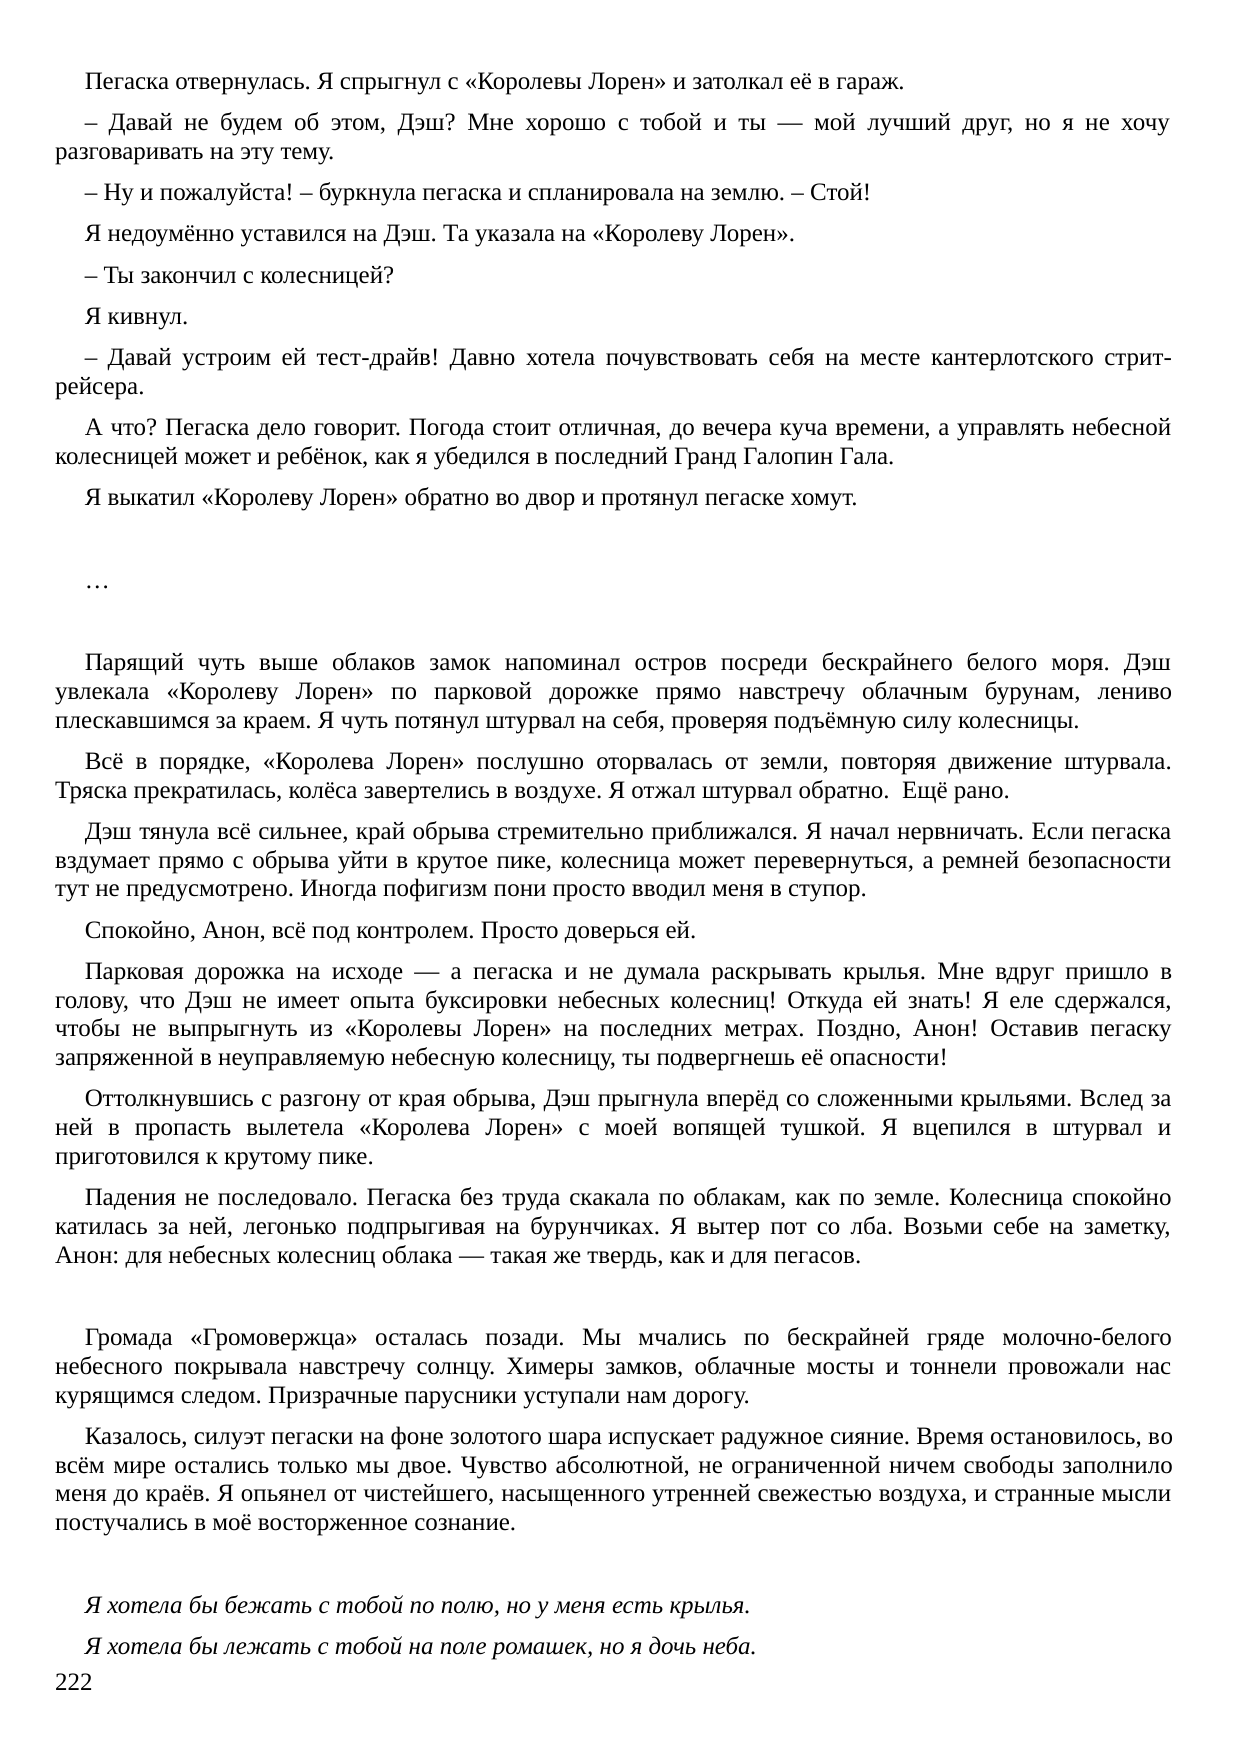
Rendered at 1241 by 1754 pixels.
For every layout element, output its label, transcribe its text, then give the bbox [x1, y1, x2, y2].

text Пегаска отвернулась. Я спрыгнул с «Королевы Лорен» и затолкал её в гараж. [55, 66, 1173, 95]
text Дэш тянула всё сильнее, край обрыва стремительно приближался. Я начал нервничать. Если пегаска вздумает прямо с обрыва уйти в крутое пике, колесница может перевернуться, а ремней безопасности тут не предусмотрено. Иногда пофигизм пони просто вводил меня в ступор. [55, 816, 1173, 902]
text Я кивнул. [55, 301, 1173, 330]
text Я выкатил «Королеву Лорен» обратно во двор и протянул пегаске хомут. [55, 482, 1173, 511]
text Парковая дорожка на исходе — а пегаска и не думала раскрывать крылья. Мне вдруг пришло в голову, что Дэш не имеет опыта буксировки небесных колесниц! Откуда ей знать! Я еле сдержался, чтобы не выпрыгнуть из «Королевы Лорен» на последних метрах. Поздно, Анон! Оставив пегаску запряженной в неуправляемую небесную колесницу, ты подвергнешь её опасности! [55, 956, 1173, 1071]
text Громада «Громовержца» осталась позади. Мы мчались по бескрайней гряде молочно-белого небесного покрывала навстречу солнцу. Химеры замков, облачные мосты и тоннели провожали нас курящимся следом. Призрачные парусники уступали нам дорогу. [55, 1322, 1173, 1408]
text – Ты закончил с колесницей? [55, 260, 1173, 288]
text Я хотела бы лежать с тобой на поле ромашек, но я дочь неба. [55, 1631, 1173, 1660]
text Падения не последовало. Пегаска без труда скакала по облакам, как по земле. Колесница спокойно катилась за ней, легонько подпрыгивая на бурунчиках. Я вытер пот со лба. Возьми себе на заметку, Анон: для небесных колесниц облака — такая же твердь, как и для пегасов. [55, 1182, 1173, 1268]
text Казалось, силуэт пегаски на фоне золотого шара испускает радужное сияние. Время остановилось, во всём мире остались только мы двое. Чувство абсолютной, не ограниченной ничем свободы заполнило меня до краёв. Я опьянел от чистейшего, насыщенного утренней свежестью воздуха, и странные мысли постучались в моё восторженное сознание. [55, 1421, 1173, 1536]
text Я хотела бы бежать с тобой по полю, но у меня есть крылья. [55, 1590, 1173, 1618]
text Спокойно, Анон, всё под контролем. Просто доверься ей. [55, 915, 1173, 943]
text – Давай не будем об этом, Дэш? Мне хорошо с тобой и ты — мой лучший друг, но я не хочу разговаривать на эту тему. [55, 107, 1173, 165]
text Я недоумённо уставился на Дэш. Та указала на «Королеву Лорен». [55, 218, 1173, 247]
text … [55, 565, 1173, 593]
text Парящий чуть выше облаков замок напоминал остров посреди бескрайнего белого моря. Дэш увлекала «Королеву Лорен» по парковой дорожке прямо навстречу облачным бурунам, лениво плескавшимся за краем. Я чуть потянул штурвал на себя, проверяя подъёмную силу колесницы. [55, 647, 1173, 733]
text А что? Пегаска дело говорит. Погода стоит отличная, до вечера куча времени, а управлять небесной колесницей может и ребёнок, как я убедился в последний Гранд Галопин Гала. [55, 412, 1173, 470]
text Оттолкнувшись с разгону от края обрыва, Дэш прыгнула вперёд со сложенными крыльями. Вслед за ней в пропасть вылетела «Королева Лорен» с моей вопящей тушкой. Я вцепился в штурвал и приготовился к крутому пике. [55, 1083, 1173, 1170]
text – Давай устроим ей тест-драйв! Давно хотела почувствовать себя на месте кантерлотского стрит-рейсера. [55, 342, 1173, 400]
text Всё в порядке, «Королева Лорен» послушно оторвалась от земли, повторяя движение штурвала. Тряска прекратилась, колёса завертелись в воздухе. Я отжал штурвал обратно. Ещё рано. [55, 746, 1173, 803]
text – Ну и пожалуйста! – буркнула пегаска и спланировала на землю. – Стой! [55, 177, 1173, 206]
